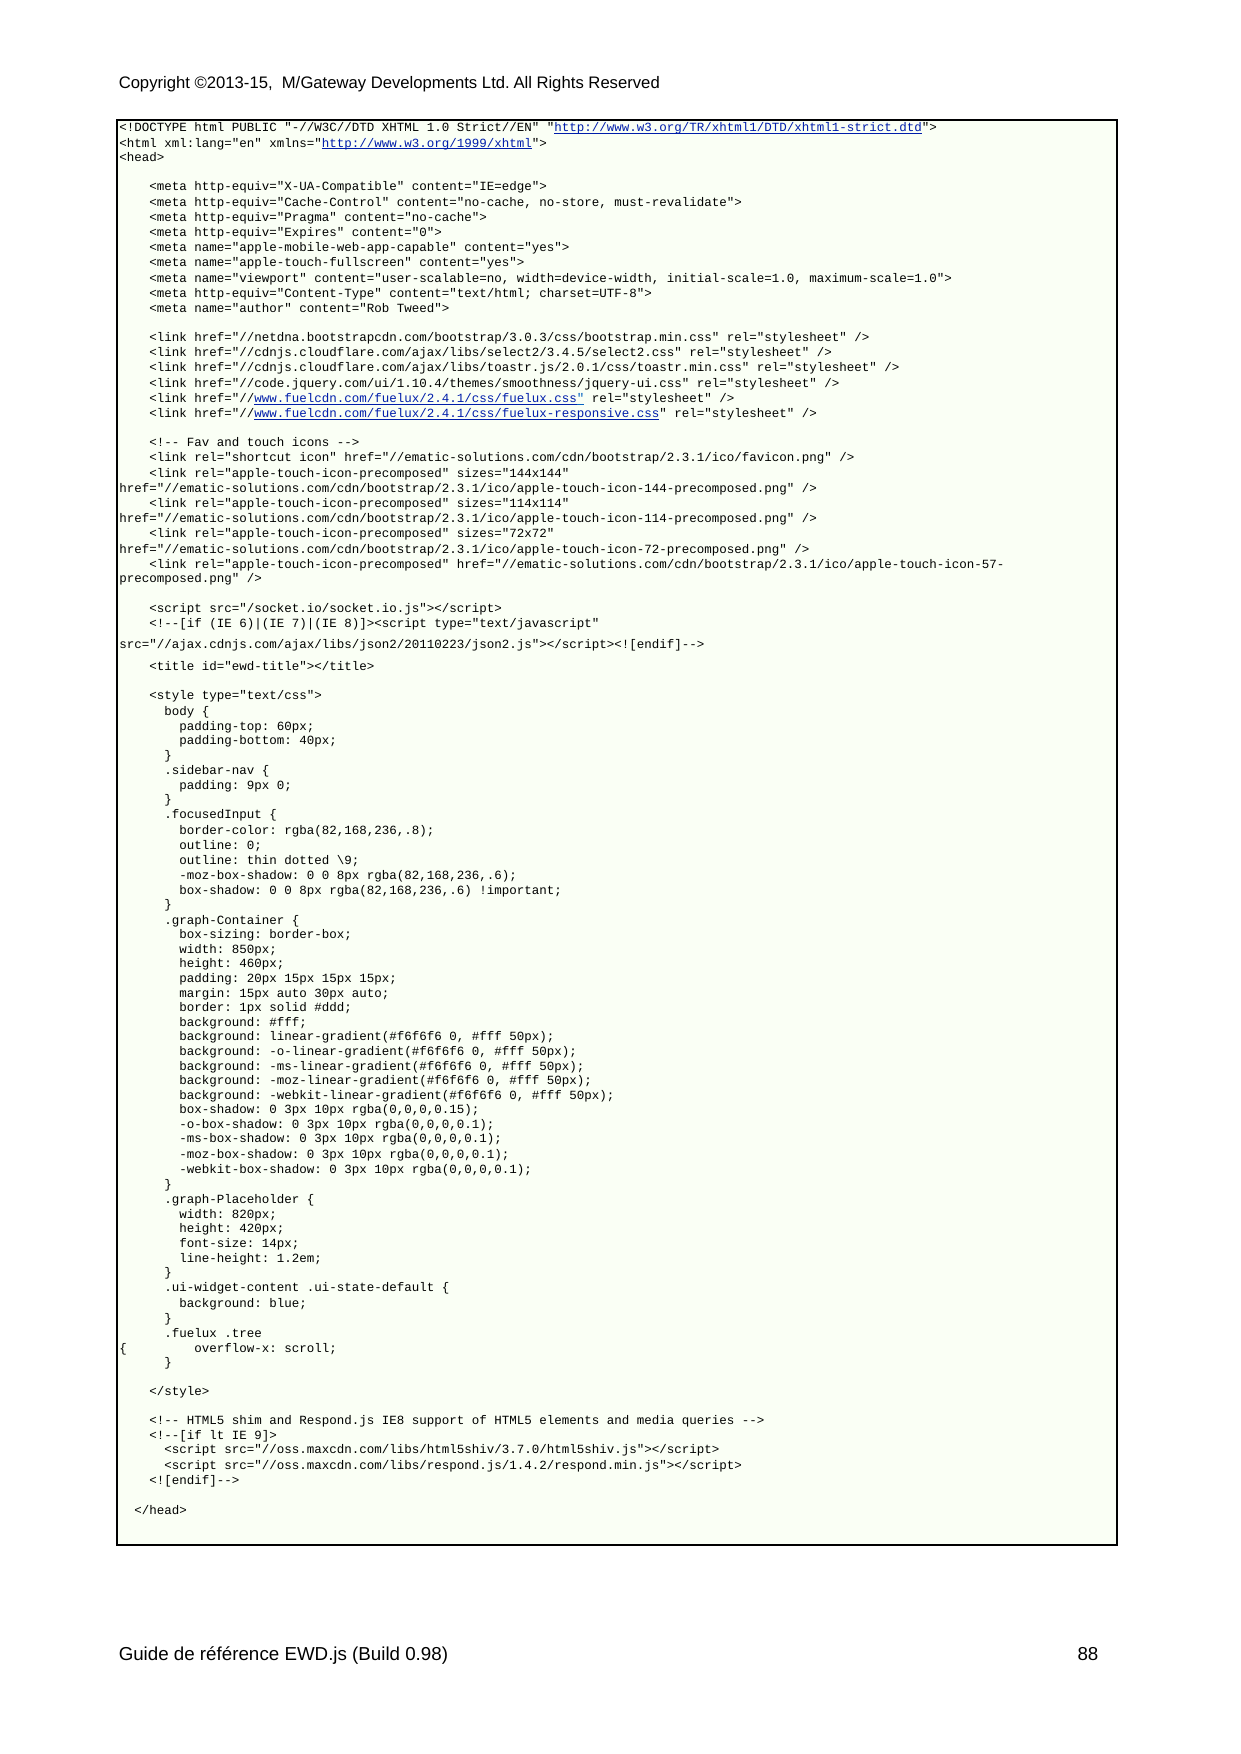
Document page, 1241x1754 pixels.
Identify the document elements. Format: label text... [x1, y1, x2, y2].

table_header <!DOCTYPE html PUBLIC "-//W3C//DTD XHTML 1.0 Strict//EN" "http://www.w3.org/TR/xhtml1/DTD/xhtml1-strict.dtd"> <html xml:lang="en" xmlns="http://www.w3.org/1999/xhtml"> <head> <meta http-equiv="X-UA-Compatible" content="IE=edge"> <meta http-equiv="Cache-Control" content="no-cache, no-store, must-revalidate"> <meta http-equiv="Pragma" content="no-cache"> <meta http-equiv="Expires" content="0"> <meta name="apple-mobile-web-app-capable" content="yes"> <meta name="apple-touch-fullscreen" content="yes"> <meta name="viewport" content="user-scalable=no, width=device-width, initial-scale=1.0, maximum-scale=1.0"> <meta http-equiv="Content-Type" content="text/html; charset=UTF-8"> <meta name="author" content="Rob Tweed"> <link href="//netdna.bootstrapcdn.com/bootstrap/3.0.3/css/bootstrap.min.css" rel="stylesheet" /> <link href="//cdnjs.cloudflare.com/ajax/libs/select2/3.4.5/select2.css" rel="stylesheet" /> <link href="//cdnjs.cloudflare.com/ajax/libs/toastr.js/2.0.1/css/toastr.min.css" rel="stylesheet" /> <link href="//code.jquery.com/ui/1.10.4/themes/smoothness/jquery-ui.css" rel="stylesheet" /> <link href="//www.fuelcdn.com/fuelux/2.4.1/css/fuelux.css" rel="stylesheet" /> <link href="//www.fuelcdn.com/fuelux/2.4.1/css/fuelux-responsive.css" rel="stylesheet" /> <!-- Fav and touch icons --> <link rel="shortcut icon" href="//ematic-solutions.com/cdn/bootstrap/2.3.1/ico/favicon.png" /> <link rel="apple-touch-icon-precomposed" sizes="144x144" href="//ematic-solutions.com/cdn/bootstrap/2.3.1/ico/apple-touch-icon-144-precomposed.png" /> <link rel="apple-touch-icon-precomposed" sizes="114x114" href="//ematic-solutions.com/cdn/bootstrap/2.3.1/ico/apple-touch-icon-114-precomposed.png" /> <link rel="apple-touch-icon-precomposed" sizes="72x72" href="//ematic-solutions.com/cdn/bootstrap/2.3.1/ico/apple-touch-icon-72-precomposed.png" /> <link rel="apple-touch-icon-precomposed" href="//ematic-solutions.com/cdn/bootstrap/2.3.1/ico/apple-touch-icon-57-precomposed.png" /> <script src="/socket.io/socket.io.js"></script> <!--[if (IE 6)|(IE 7)|(IE 8)]><script type="text/javascript" src="//ajax.cdnjs.com/ajax/libs/json2/20110223/json2.js"></script><![endif]--> <title id="ewd-title"></title> <style type="text/css"> body { padding-top: 60px; padding-bottom: 40px; } .sidebar-nav { padding: 9px 0; } .focusedInput { border-color: rgba(82,168,236,.8); outline: 0; outline: thin dotted \9; -moz-box-shadow: 0 0 8px rgba(82,168,236,.6); box-shadow: 0 0 8px rgba(82,168,236,.6) !important; } .graph-Container { box-sizing: border-box; width: 850px; height: 460px; padding: 20px 15px 15px 15px; margin: 15px auto 30px auto; border: 1px solid #ddd; background: #fff; background: linear-gradient(#f6f6f6 0, #fff 50px); background: -o-linear-gradient(#f6f6f6 0, #fff 50px); background: -ms-linear-gradient(#f6f6f6 0, #fff 50px); background: -moz-linear-gradient(#f6f6f6 0, #fff 50px); background: -webkit-linear-gradient(#f6f6f6 0, #fff 50px); box-shadow: 0 3px 10px rgba(0,0,0,0.15); -o-box-shadow: 0 3px 10px rgba(0,0,0,0.1); -ms-box-shadow: 0 3px 10px rgba(0,0,0,0.1); -moz-box-shadow: 0 3px 10px rgba(0,0,0,0.1); -webkit-box-shadow: 0 3px 10px rgba(0,0,0,0.1); } .graph-Placeholder { width: 820px; height: 420px; font-size: 14px; line-height: 1.2em; } .ui-widget-content .ui-state-default { background: blue; } .fuelux .tree { overflow-x: scroll; } </style> <!-- HTML5 shim and Respond.js IE8 support of HTML5 elements and media queries --> <!--[if lt IE 9]> <script src="//oss.maxcdn.com/libs/html5shiv/3.7.0/html5shiv.js"></script> <script src="//oss.maxcdn.com/libs/respond.js/1.4.2/respond.min.js"></script> <![endif]--> </head> [118, 121, 1116, 1544]
